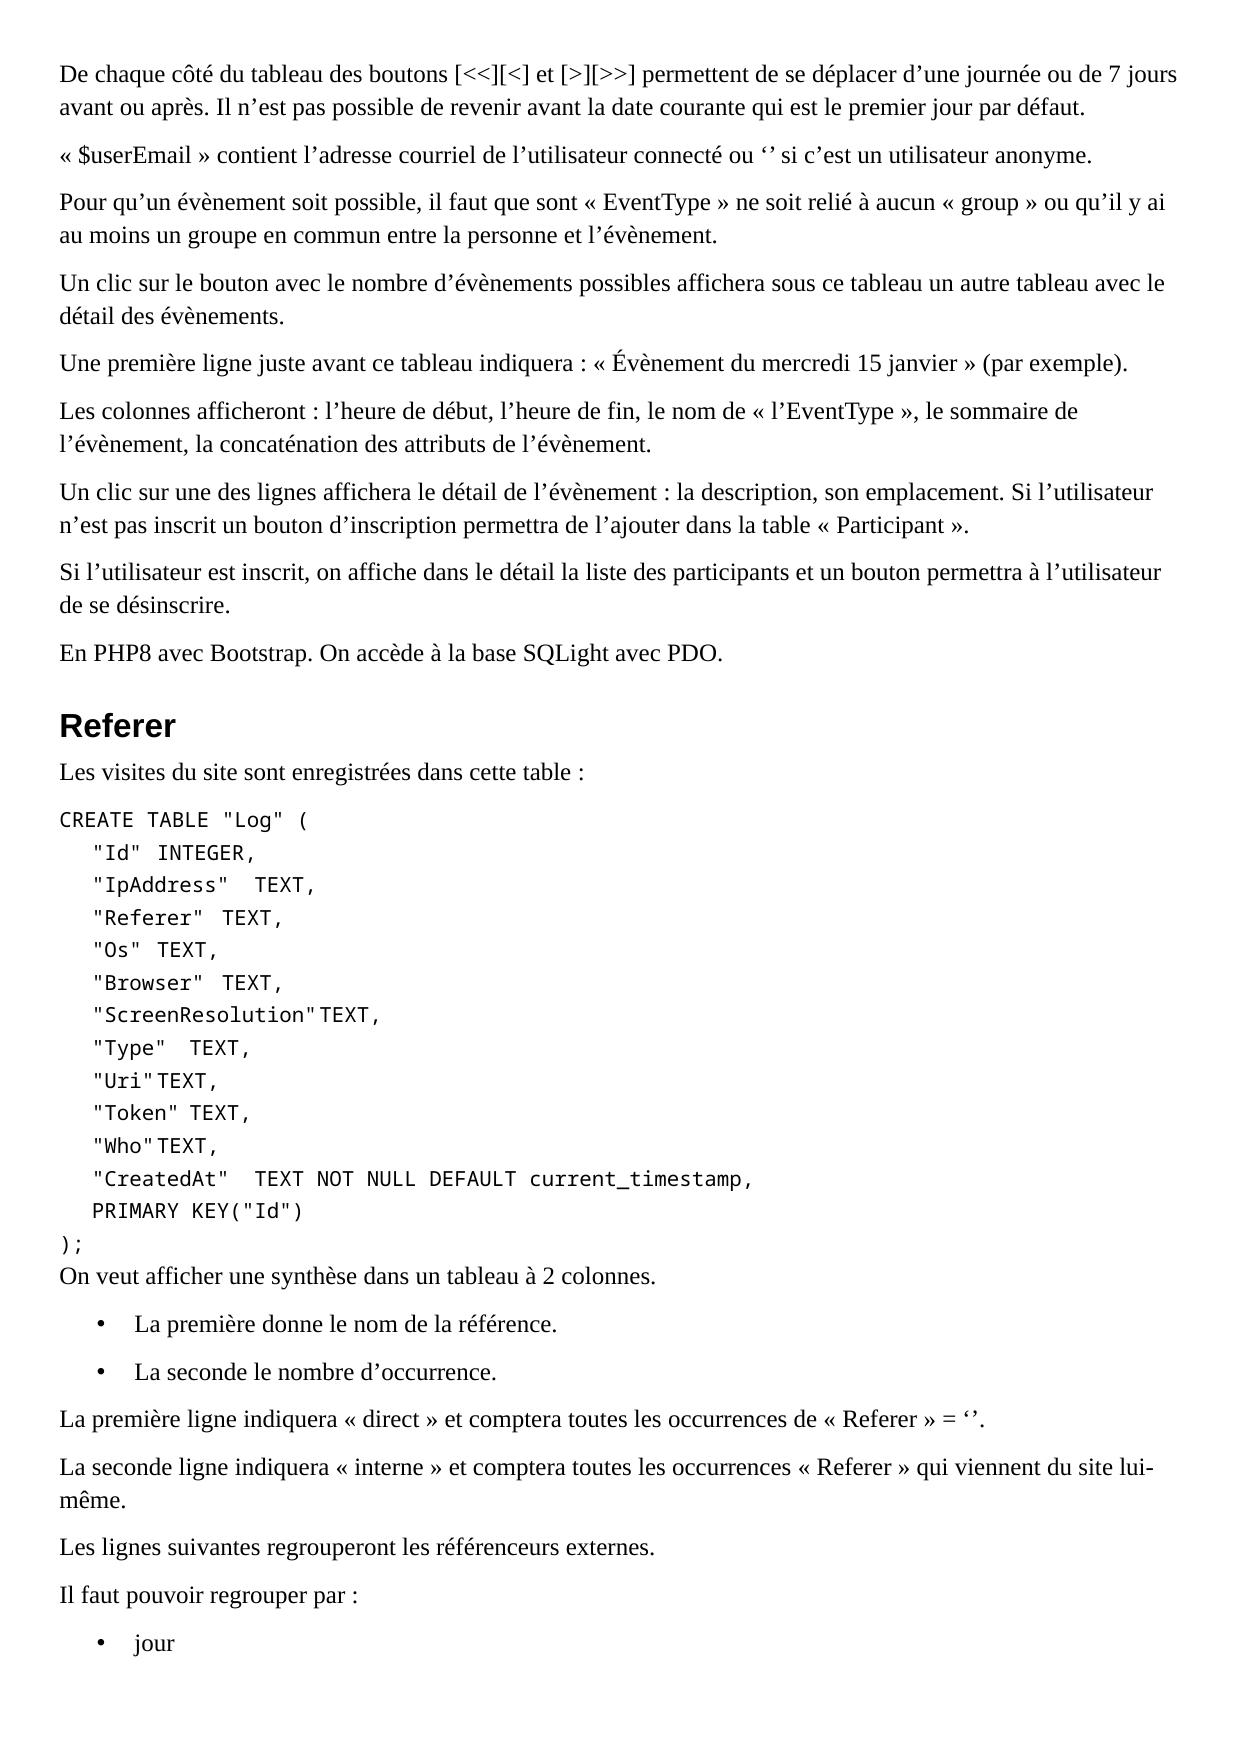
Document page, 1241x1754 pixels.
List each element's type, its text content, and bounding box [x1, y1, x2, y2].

text Les visites du site sont enregistrées dans cette table : [59, 757, 1181, 786]
list La première donne le nom de la référence. [97, 1309, 1181, 1338]
text "Type" TEXT, [59, 1033, 1181, 1062]
text Un clic sur le bouton avec le nombre d’évènements possibles affichera sous ce tableau un autre tableau avec le détail des évènements. [59, 268, 1181, 330]
text La première ligne indiquera « direct » et comptera toutes les occurrences de « Referer » = ‘’. [59, 1404, 1181, 1433]
text "CreatedAt" TEXT NOT NULL DEFAULT current_timestamp, [59, 1164, 1181, 1192]
text "ScreenResolution" TEXT, [59, 1001, 1181, 1029]
text En PHP8 avec Bootstrap. On accède à la base SQLight avec PDO. [59, 638, 1181, 667]
text Il faut pouvoir regrouper par : [59, 1580, 1181, 1609]
list jour [97, 1628, 1181, 1656]
text « $userEmail » contient l’adresse courriel de l’utilisateur connecté ou ‘’ si c’est un utilisateur anonyme. [59, 140, 1181, 168]
text Une première ligne juste avant ce tableau indiquera : « Évènement du mercredi 15 janvier » (par exemple). [59, 348, 1181, 377]
text Un clic sur une des lignes affichera le détail de l’évènement : la description, son emplacement. Si l’utilisateur n’est pas inscrit un bouton d’inscription permettra de l’ajouter dans la table « Participant ». [59, 477, 1181, 538]
text ); [59, 1229, 1181, 1257]
text "Referer" TEXT, [59, 903, 1181, 931]
text "Id" INTEGER, [59, 838, 1181, 866]
subtitle Referer [59, 706, 1181, 745]
list La seconde le nombre d’occurrence. [97, 1357, 1181, 1385]
text Les lignes suivantes regrouperont les référenceurs externes. [59, 1532, 1181, 1561]
text "Uri" TEXT, [59, 1066, 1181, 1094]
text PRIMARY KEY("Id") [59, 1196, 1181, 1225]
text La seconde ligne indiquera « interne » et comptera toutes les occurrences « Referer » qui viennent du site lui-même. [59, 1452, 1181, 1514]
text Les colonnes afficheront : l’heure de début, l’heure de fin, le nom de « l’EventType », le sommaire de l’évènement, la concaténation des attributs de l’évènement. [59, 396, 1181, 458]
text "IpAddress" TEXT, [59, 870, 1181, 899]
text De chaque côté du tableau des boutons [<<][<] et [>][>>] permettent de se déplacer d’une journée ou de 7 jours avant ou après. Il n’est pas possible de revenir avant la date courante qui est le premier jour par défaut. [59, 59, 1181, 121]
text On veut afficher une synthèse dans un tableau à 2 colonnes. [59, 1261, 1181, 1290]
text CREATE TABLE "Log" ( [59, 805, 1181, 833]
text "Browser" TEXT, [59, 968, 1181, 996]
text Pour qu’un évènement soit possible, il faut que sont « EventType » ne soit relié à aucun « group » ou qu’il y ai au moins un groupe en commun entre la personne et l’évènement. [59, 187, 1181, 249]
text "Os" TEXT, [59, 935, 1181, 964]
text "Token" TEXT, [59, 1098, 1181, 1127]
text "Who" TEXT, [59, 1131, 1181, 1159]
text Si l’utilisateur est inscrit, on affiche dans le détail la liste des participants et un bouton permettra à l’utilisateur de se désinscrire. [59, 557, 1181, 619]
